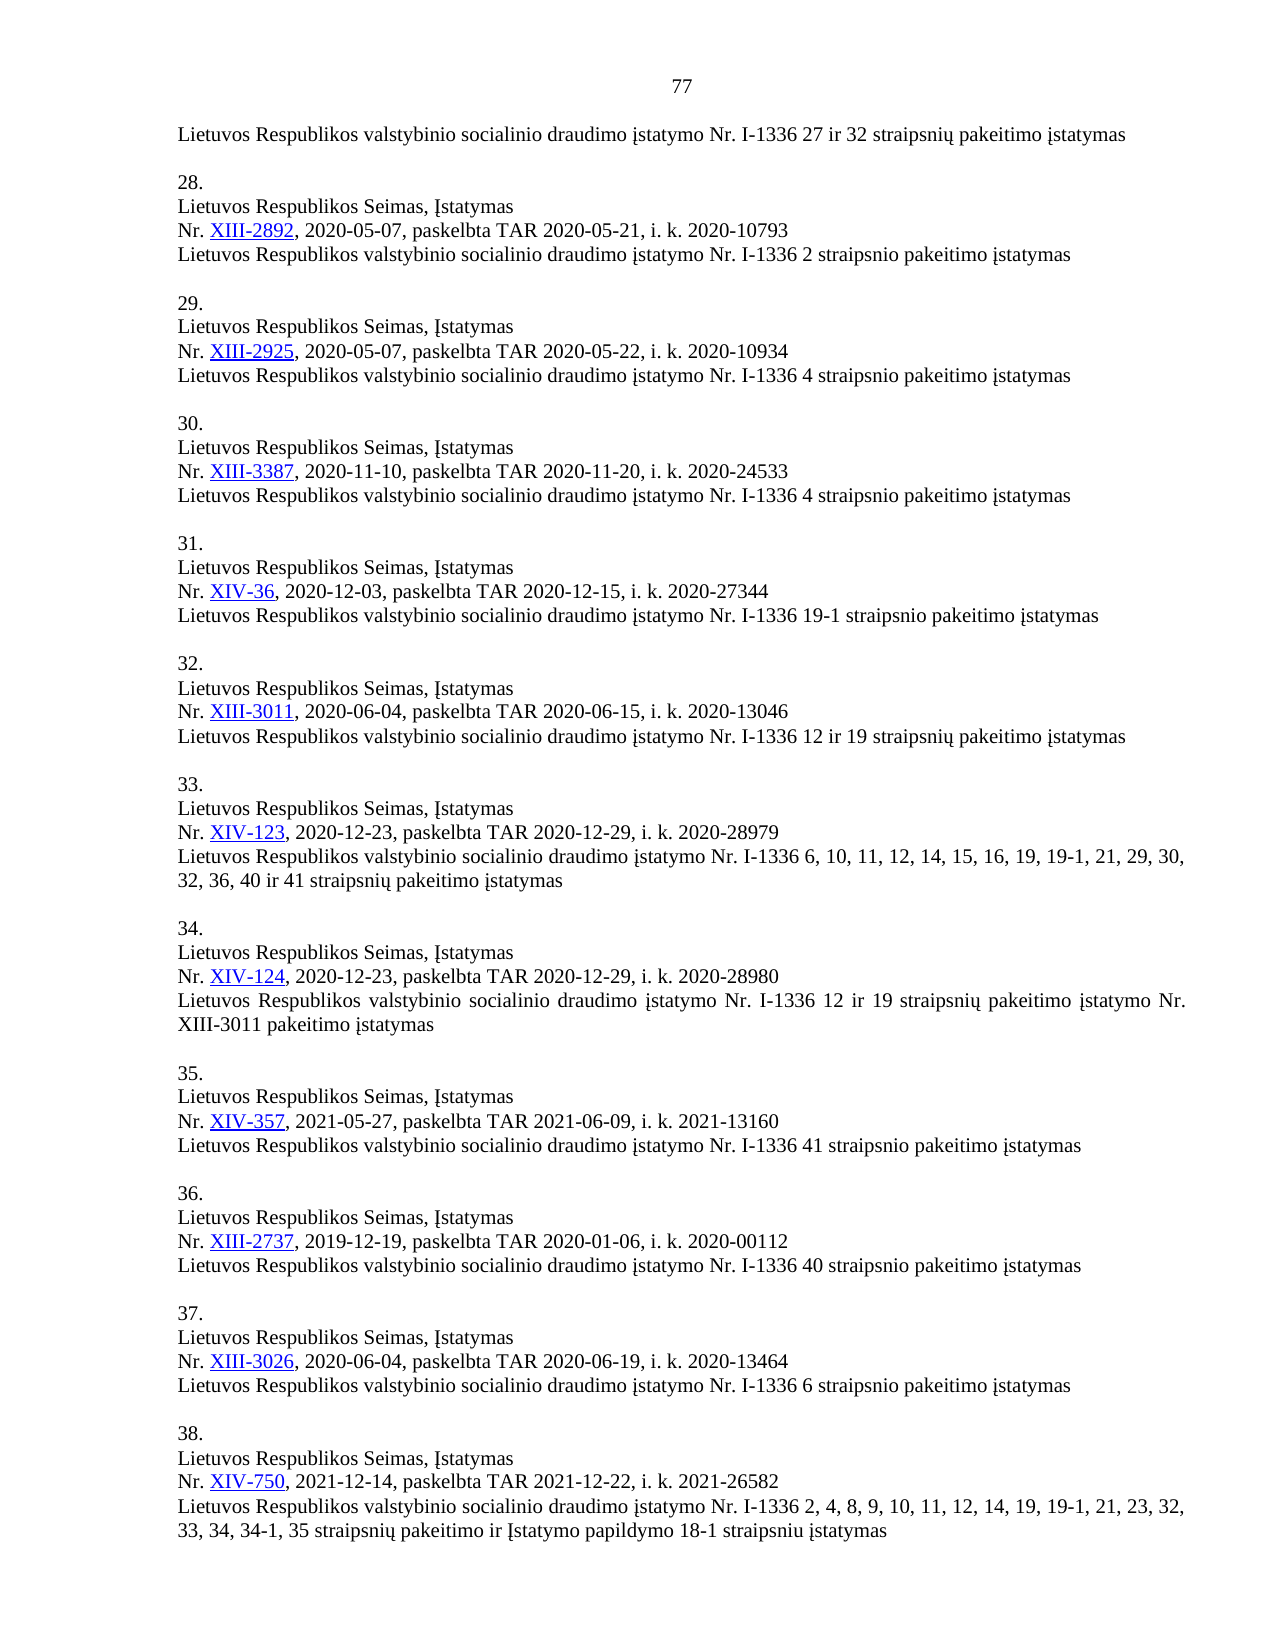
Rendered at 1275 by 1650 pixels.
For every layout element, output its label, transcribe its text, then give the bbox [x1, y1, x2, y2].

text Nr. XIII-2925, 2020-05-07, paskelbta TAR 2020-05-22, i. k. 2020-10934 [177, 338, 1186, 363]
text Nr. XIII-3387, 2020-11-10, paskelbta TAR 2020-11-20, i. k. 2020-24533 [177, 459, 1186, 483]
text Lietuvos Respublikos valstybinio socialinio draudimo įstatymo Nr. I-1336 27 ir 32 straipsnių pakeitimo įstatymas [177, 122, 1186, 146]
text Nr. XIII-3011, 2020-06-04, paskelbta TAR 2020-06-15, i. k. 2020-13046 [177, 699, 1186, 723]
text 38. [177, 1421, 1186, 1445]
text Lietuvos Respublikos Seimas, Įstatymas [177, 1084, 1186, 1108]
text Nr. XIII-2892, 2020-05-07, paskelbta TAR 2020-05-21, i. k. 2020-10793 [177, 218, 1186, 242]
text 29. [177, 290, 1186, 314]
text Lietuvos Respublikos valstybinio socialinio draudimo įstatymo Nr. I-1336 4 straipsnio pakeitimo įstatymas [177, 483, 1186, 507]
text Nr. XIII-2737, 2019-12-19, paskelbta TAR 2020-01-06, i. k. 2020-00112 [177, 1229, 1186, 1253]
text Lietuvos Respublikos Seimas, Įstatymas [177, 314, 1186, 338]
text 32. [177, 651, 1186, 675]
text Nr. XIV-123, 2020-12-23, paskelbta TAR 2020-12-29, i. k. 2020-28979 [177, 820, 1186, 844]
text Nr. XIV-124, 2020-12-23, paskelbta TAR 2020-12-29, i. k. 2020-28980 [177, 964, 1186, 988]
text 30. [177, 411, 1186, 435]
text Lietuvos Respublikos Seimas, Įstatymas [177, 675, 1186, 699]
text 28. [177, 170, 1186, 194]
text Lietuvos Respublikos Seimas, Įstatymas [177, 796, 1186, 820]
text Lietuvos Respublikos Seimas, Įstatymas [177, 1205, 1186, 1229]
text Lietuvos Respublikos valstybinio socialinio draudimo įstatymo Nr. I-1336 40 straipsnio pakeitimo įstatymas [177, 1253, 1186, 1277]
text Lietuvos Respublikos valstybinio socialinio draudimo įstatymo Nr. I-1336 6 straipsnio pakeitimo įstatymas [177, 1373, 1186, 1397]
text 36. [177, 1181, 1186, 1205]
text Lietuvos Respublikos Seimas, Įstatymas [177, 555, 1186, 579]
text Lietuvos Respublikos valstybinio socialinio draudimo įstatymo Nr. I-1336 41 straipsnio pakeitimo įstatymas [177, 1133, 1186, 1157]
text Nr. XIV-357, 2021-05-27, paskelbta TAR 2021-06-09, i. k. 2021-13160 [177, 1108, 1186, 1133]
text 34. [177, 916, 1186, 940]
text 35. [177, 1060, 1186, 1084]
text Lietuvos Respublikos valstybinio socialinio draudimo įstatymo Nr. I-1336 12 ir 19 straipsnių pakeitimo įstatymas [177, 723, 1186, 748]
text Lietuvos Respublikos Seimas, Įstatymas [177, 194, 1186, 218]
text Lietuvos Respublikos valstybinio socialinio draudimo įstatymo Nr. I-1336 2 straipsnio pakeitimo įstatymas [177, 242, 1186, 266]
text Lietuvos Respublikos valstybinio socialinio draudimo įstatymo Nr. I-1336 2, 4, 8, 9, 10, 11, 12, 14, 19, 19-1, 21, 23, 32, 33, 34, 34-1, 35 straipsnių pakeitimo ir Įstatymo papildymo 18-1 straipsniu įstatymas [177, 1493, 1186, 1542]
text 37. [177, 1301, 1186, 1325]
text 31. [177, 531, 1186, 555]
text Nr. XIV-36, 2020-12-03, paskelbta TAR 2020-12-15, i. k. 2020-27344 [177, 579, 1186, 603]
text Lietuvos Respublikos Seimas, Įstatymas [177, 940, 1186, 964]
text Lietuvos Respublikos valstybinio socialinio draudimo įstatymo Nr. I-1336 19-1 straipsnio pakeitimo įstatymas [177, 603, 1186, 627]
text Lietuvos Respublikos Seimas, Įstatymas [177, 435, 1186, 459]
text Nr. XIII-3026, 2020-06-04, paskelbta TAR 2020-06-19, i. k. 2020-13464 [177, 1349, 1186, 1373]
text Nr. XIV-750, 2021-12-14, paskelbta TAR 2021-12-22, i. k. 2021-26582 [177, 1469, 1186, 1493]
text Lietuvos Respublikos valstybinio socialinio draudimo įstatymo Nr. I-1336 6, 10, 11, 12, 14, 15, 16, 19, 19-1, 21, 29, 30, 32, 36, 40 ir 41 straipsnių pakeitimo įstatymas [177, 844, 1186, 892]
text Lietuvos Respublikos valstybinio socialinio draudimo įstatymo Nr. I-1336 4 straipsnio pakeitimo įstatymas [177, 363, 1186, 387]
text Lietuvos Respublikos Seimas, Įstatymas [177, 1445, 1186, 1469]
text Lietuvos Respublikos Seimas, Įstatymas [177, 1325, 1186, 1349]
text Lietuvos Respublikos valstybinio socialinio draudimo įstatymo Nr. I-1336 12 ir 19 straipsnių pakeitimo įstatymo Nr. XIII-3011 pakeitimo įstatymas [177, 988, 1186, 1036]
text 33. [177, 772, 1186, 796]
